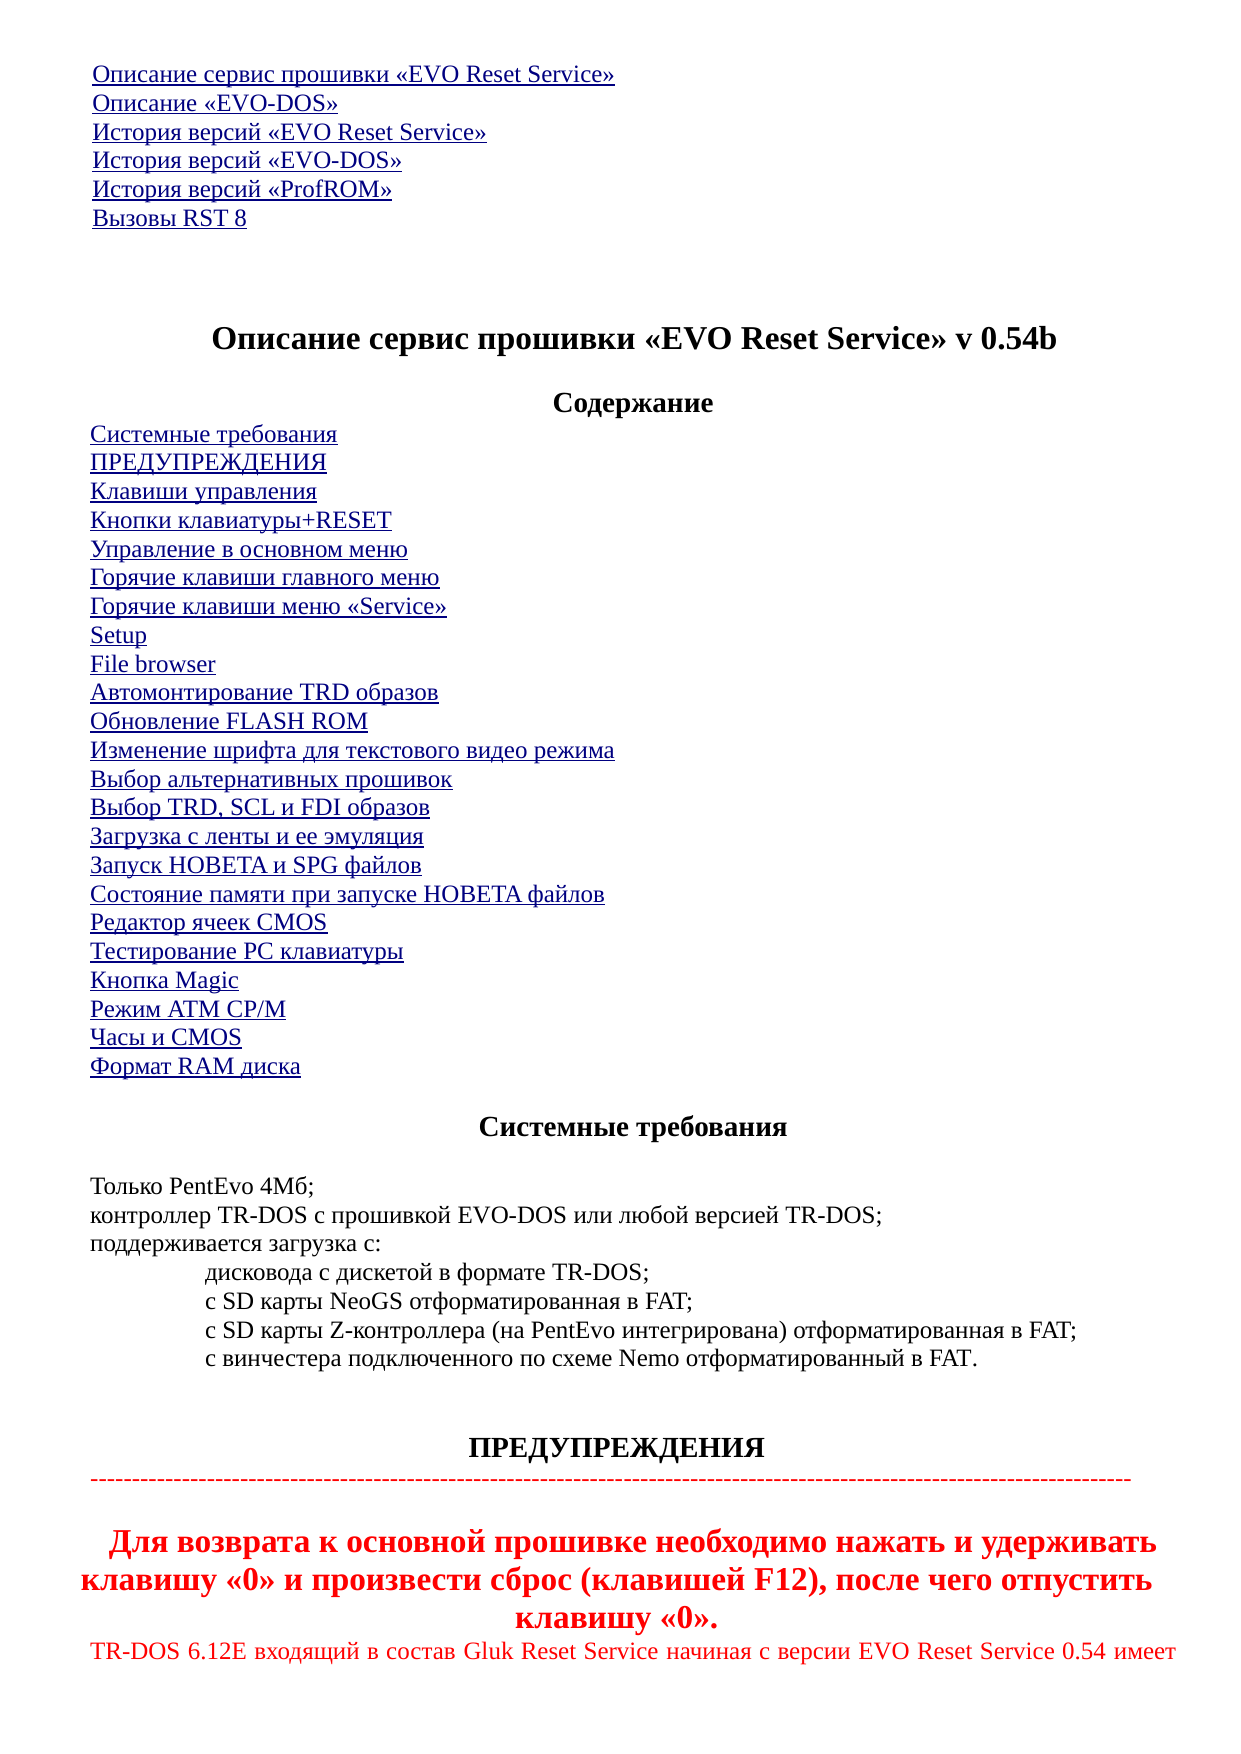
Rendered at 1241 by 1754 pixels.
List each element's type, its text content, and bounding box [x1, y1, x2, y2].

text Для возврата к основной прошивке необходимо нажать и удерживать клавишу «0» и произвести сброс (клавишей F12), после чего отпустить клавишу «0». [57, 1521, 1176, 1636]
text Клавиши управления [57, 476, 1176, 505]
text Обновление FLASH ROM [57, 706, 1176, 735]
text ПРЕДУПРЕЖДЕНИЯ [57, 447, 1176, 476]
text Системные требования [57, 1109, 1176, 1142]
text с винчестера подключенного по схеме Nemo отформатированный в FAT. [57, 1343, 1176, 1372]
text с SD карты Z-контроллера (на PentEvo интегрирована) отформатированная в FAT; [57, 1315, 1176, 1343]
text ПРЕДУПРЕЖДЕНИЯ [57, 1430, 1176, 1463]
text Формат RAM диска [57, 1051, 1176, 1080]
text Вызовы RST 8 [57, 203, 1176, 232]
text Setup [57, 620, 1176, 649]
text Описание сервис прошивки «EVO Reset Service» [57, 59, 1176, 88]
text Содержание [57, 385, 1176, 419]
text Тестирование PC клавиатуры [57, 936, 1176, 965]
text Описание «EVO-DOS» [57, 88, 1176, 117]
text ----------------------------------------------------------------------------------------------------------------------------- [57, 1463, 1176, 1492]
text Состояние памяти при запуске HOBETA файлов [57, 879, 1176, 907]
text Часы и CMOS [57, 1022, 1176, 1051]
text Автомонтирование TRD образов [57, 677, 1176, 706]
text c SD карты NeoGS отформатированная в FAT; [57, 1286, 1176, 1315]
text Кнопка Magic [57, 965, 1176, 994]
text Редактор ячеек CMOS [57, 907, 1176, 936]
text File browser [57, 649, 1176, 677]
text TR-DOS 6.12E входящий в состав Gluk Reset Service начиная с версии EVO Reset Service 0.54 имеет [57, 1636, 1176, 1664]
text Выбор TRD, SCL и FDI образов [57, 792, 1176, 821]
text История версий «EVO-DOS» [57, 146, 1176, 174]
text Управление в основном меню [57, 534, 1176, 562]
text Изменение шрифта для текстового видео режима [57, 735, 1176, 764]
text поддерживается загрузка с: [57, 1228, 1176, 1257]
text Описание сервис прошивки «EVO Reset Service» v 0.54b [57, 318, 1176, 356]
text Кнопки клавиатуры+RESET [57, 505, 1176, 534]
text Запуск HOBETA и SPG файлов [57, 850, 1176, 879]
text История версий «ProfROM» [57, 174, 1176, 203]
text Горячие клавиши меню «Service» [57, 591, 1176, 620]
text контроллер TR-DOS с прошивкой EVO-DOS или любой версией TR-DOS; [57, 1200, 1176, 1228]
text Только PentEvo 4Мб; [57, 1171, 1176, 1200]
text История версий «EVO Reset Service» [57, 117, 1176, 146]
text Горячие клавиши главного меню [57, 562, 1176, 591]
text дисковода с дискетой в формате TR-DOS; [57, 1257, 1176, 1286]
text Выбор альтернативных прошивок [57, 764, 1176, 792]
text Загрузка с ленты и ее эмуляция [57, 821, 1176, 850]
text Системные требования [57, 419, 1176, 447]
text Режим ATM CP/M [57, 994, 1176, 1022]
